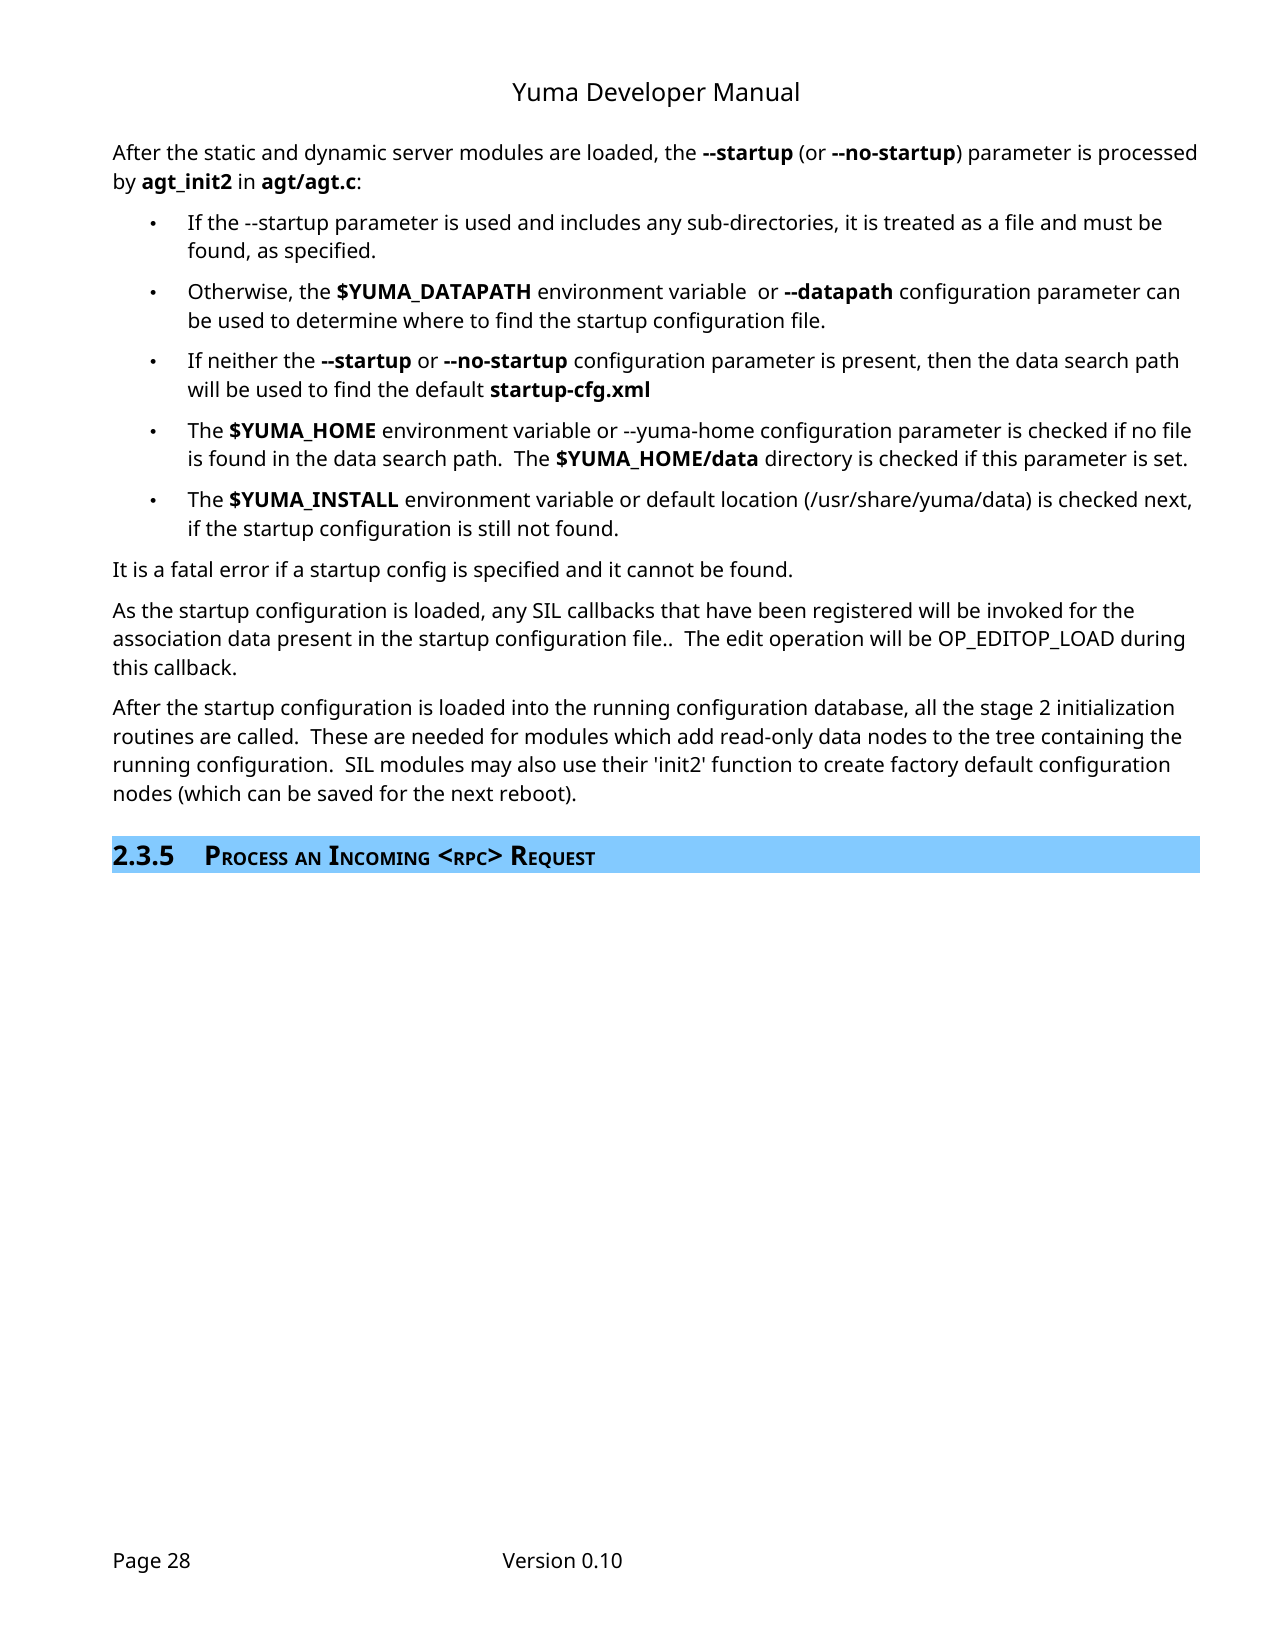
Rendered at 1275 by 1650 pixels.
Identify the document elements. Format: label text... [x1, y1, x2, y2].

list If the --startup parameter is used and includes any sub-directories, it is treated as a file and must be found, as specified. [150, 208, 1200, 265]
list If neither the --startup or --no-startup configuration parameter is present, then the data search path will be used to find the default startup-cfg.xml [150, 347, 1200, 403]
text As the startup configuration is loaded, any SIL callbacks that have been registered will be invoked for the association data present in the startup configuration file.. The edit operation will be OP_EDITOP_LOAD during this callback. [112, 596, 1200, 681]
subtitle Process an Incoming <rpc> Request [112, 836, 1200, 873]
text It is a fatal error if a startup config is specified and it cannot be found. [112, 555, 1200, 583]
text After the startup configuration is loaded into the running configuration database, all the stage 2 initialization routines are called. These are needed for modules which add read-only data nodes to the tree containing the running configuration. SIL modules may also use their 'init2' function to create factory default configuration nodes (which can be saved for the next reboot). [112, 693, 1200, 807]
text After the static and dynamic server modules are loaded, the --startup (or --no-startup) parameter is processed by agt_init2 in agt/agt.c: [112, 138, 1200, 195]
list The $YUMA_HOME environment variable or --yuma-home configuration parameter is checked if no file is found in the data search path. The $YUMA_HOME/data directory is checked if this parameter is set. [150, 416, 1200, 473]
list The $YUMA_INSTALL environment variable or default location (/usr/share/yuma/data) is checked next, if the startup configuration is still not found. [150, 485, 1200, 542]
list Otherwise, the $YUMA_DATAPATH environment variable or --datapath configuration parameter can be used to determine where to find the startup configuration file. [150, 277, 1200, 334]
